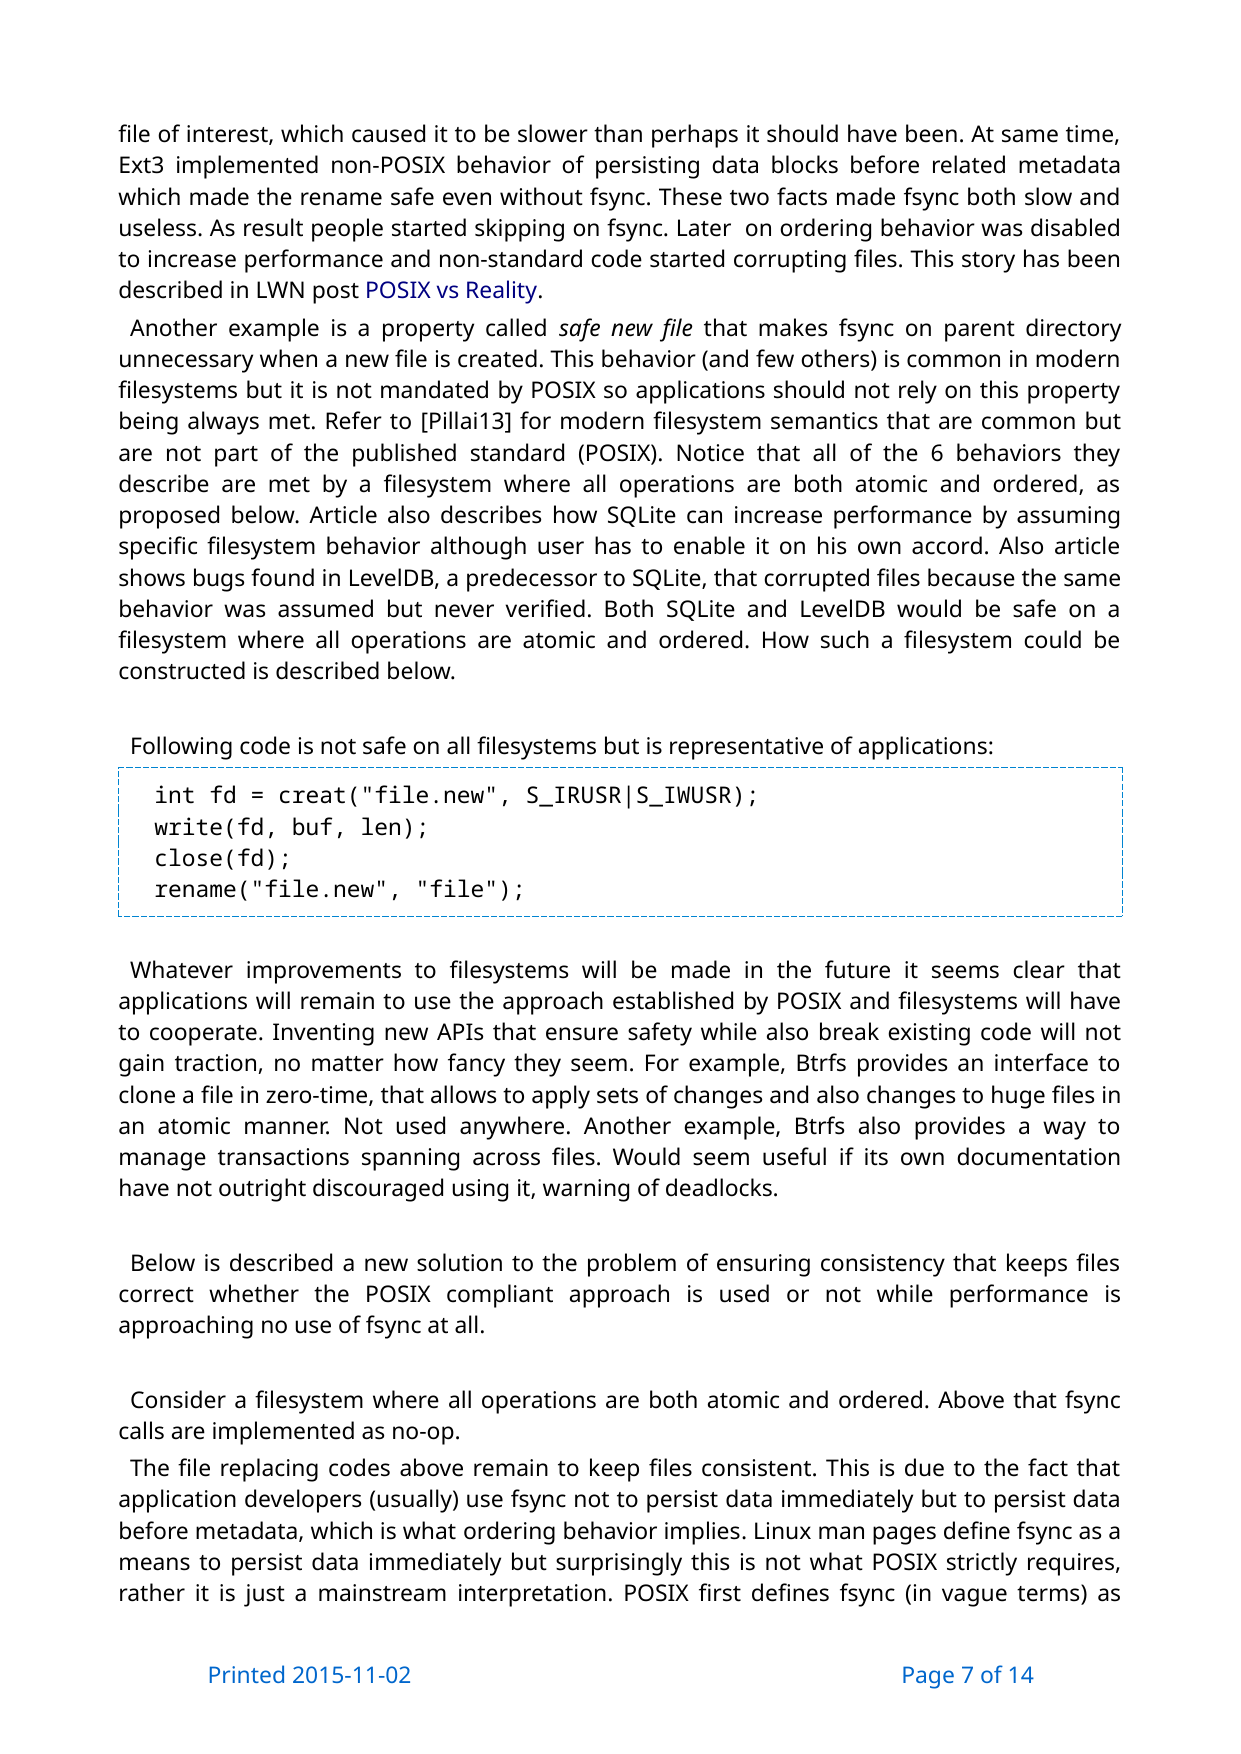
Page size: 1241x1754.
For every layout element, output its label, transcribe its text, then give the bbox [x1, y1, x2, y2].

text int fd = creat("file.new", S_IRUSR|S_IWUSR); [118, 767, 1122, 798]
text close(fd); [118, 829, 1122, 861]
text Consider a filesystem where all operations are both atomic and ordered. Above that fsync calls are implemented as no-op. [118, 1384, 1122, 1446]
text Another example is a property called safe new file that makes fsync on parent directory unnecessary when a new file is created. This behavior (and few others) is common in modern filesystems but it is not mandated by POSIX so applications should not rely on this property being always met. Refer to [Pillai13] for modern filesystem semantics that are common but are not part of the published standard (POSIX). Notice that all of the 6 behaviors they describe are met by a filesystem where all operations are both atomic and ordered, as proposed below. Article also describes how SQLite can increase performance by assuming specific filesystem behavior although user has to enable it on his own accord. Also article shows bugs found in LevelDB, a predecessor to SQLite, that corrupted files because the same behavior was assumed but never verified. Both SQLite and LevelDB would be safe on a filesystem where all operations are atomic and ordered. How such a filesystem could be constructed is described below. [118, 312, 1122, 687]
text The file replacing codes above remain to keep files consistent. This is due to the fact that application developers (usually) use fsync not to persist data immediately but to persist data before metadata, which is what ordering behavior implies. Linux man pages define fsync as a means to persist data immediately but surprisingly this is not what POSIX strictly requires, rather it is just a mainstream interpretation. POSIX first defines fsync (in vague terms) as [118, 1452, 1122, 1608]
text rename("file.new", "file"); [118, 861, 1122, 916]
text Below is described a new solution to the problem of ensuring consistency that keeps files correct whether the POSIX compliant approach is used or not while performance is approaching no use of fsync at all. [118, 1247, 1122, 1341]
text Whatever improvements to filesystems will be made in the future it seems clear that applications will remain to use the approach established by POSIX and filesystems will have to cooperate. Inventing new APIs that ensure safety while also break existing code will not gain traction, no matter how fancy they seem. For example, Btrfs provides an interface to clone a file in zero-time, that allows to apply sets of changes and also changes to huge files in an atomic manner. Not used anywhere. Another example, Btrfs also provides a way to manage transactions spanning across files. Would seem useful if its own documentation have not outright discouraged using it, warning of deadlocks. [118, 954, 1122, 1204]
text file of interest, which caused it to be slower than perhaps it should have been. At same time, Ext3 implemented non-POSIX behavior of persisting data blocks before related metadata which made the rename safe even without fsync. These two facts made fsync both slow and useless. As result people started skipping on fsync. Later on ordering behavior was disabled to increase performance and non-standard code started corrupting files. This story has been described in LWN post POSIX vs Reality. [118, 118, 1122, 306]
text write(fd, buf, len); [118, 798, 1122, 829]
text Following code is not safe on all filesystems but is representative of applications: [118, 730, 1122, 761]
